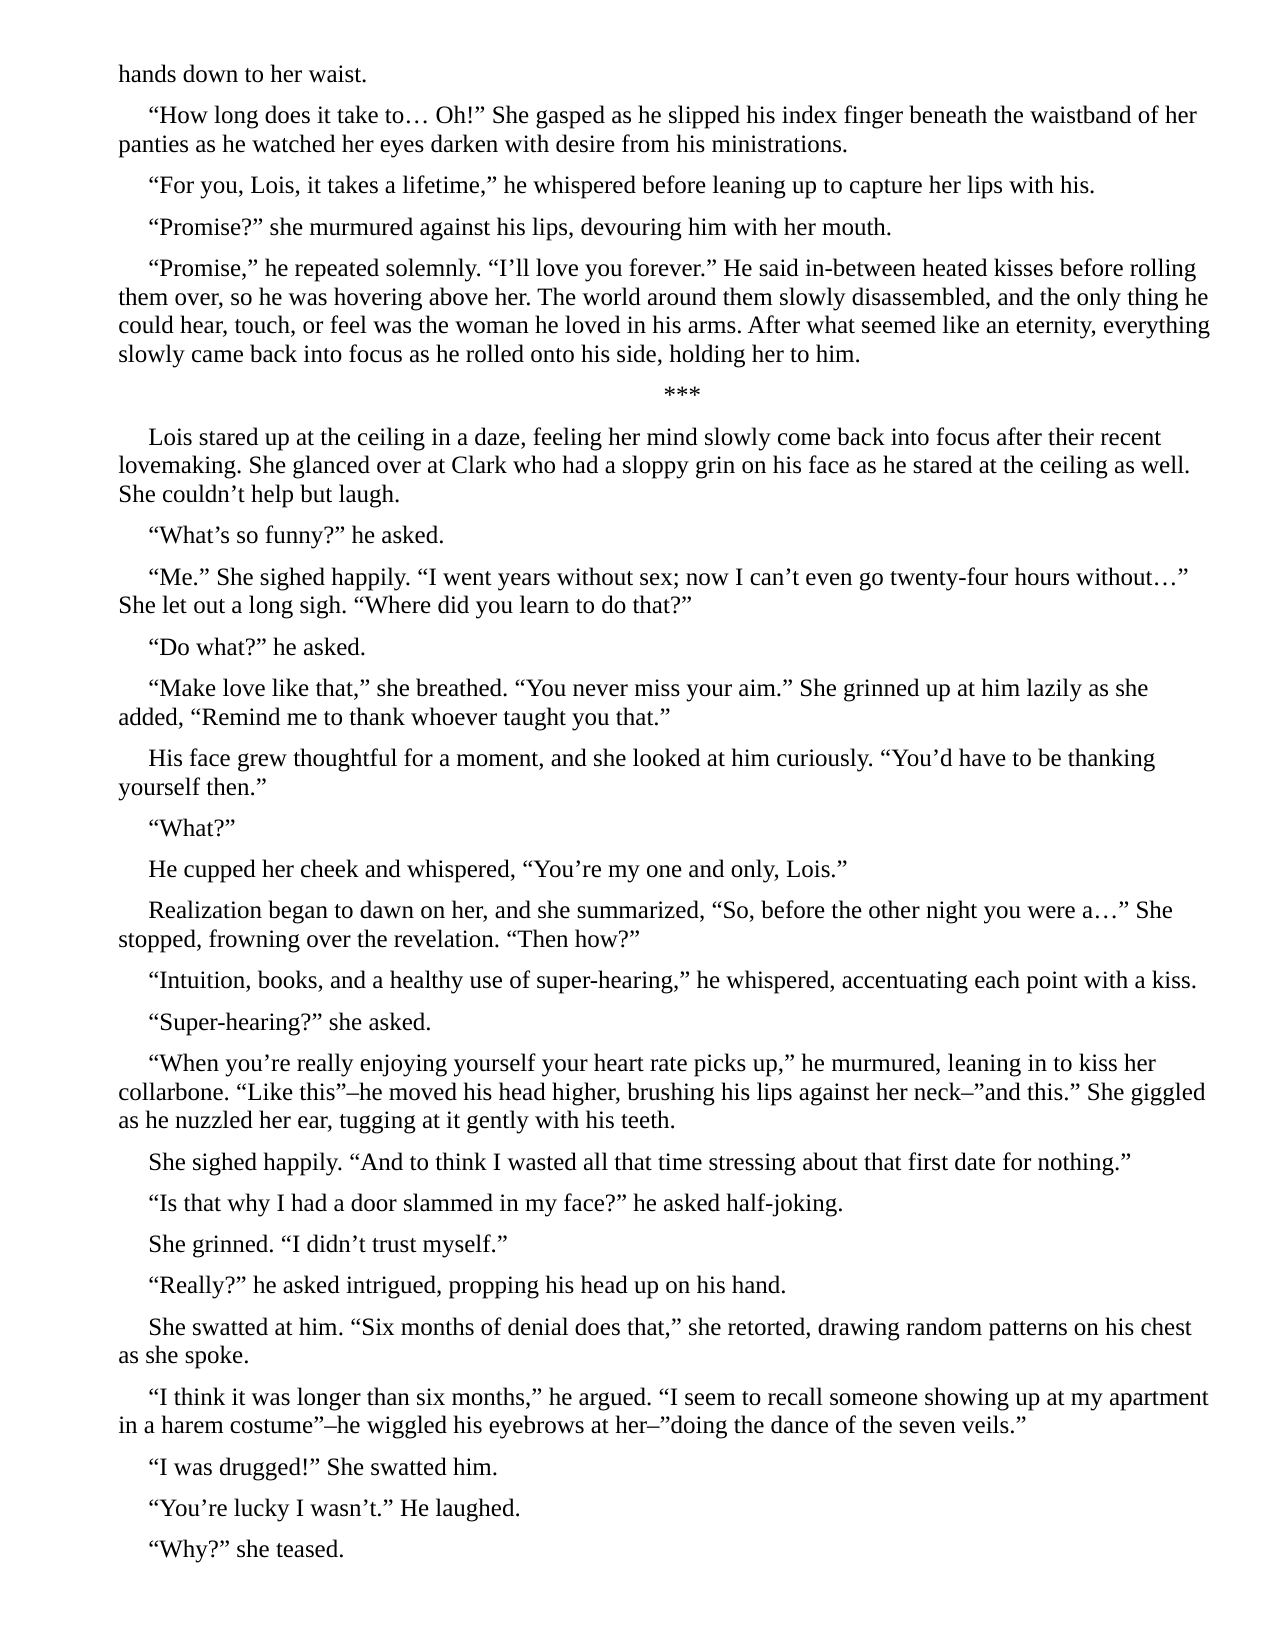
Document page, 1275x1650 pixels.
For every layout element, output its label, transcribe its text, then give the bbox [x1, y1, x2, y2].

text “Make love like that,” she breathed. “You never miss your aim.” She grinned up at him lazily as she added, “Remind me to thank whoever taught you that.” [118, 673, 1216, 730]
text She grinned. “I didn’t trust myself.” [118, 1229, 1216, 1258]
text “Me.” She sighed happily. “I went years without sex; now I can’t even go twenty-four hours without…” She let out a long sigh. “Where did you learn to do that?” [118, 562, 1216, 619]
text She sighed happily. “And to think I wasted all that time stressing about that first date for nothing.” [118, 1147, 1216, 1175]
text Realization began to dawn on her, and she summarized, “So, before the other night you were a…” She stopped, frowning over the revelation. “Then how?” [118, 895, 1216, 953]
text His face grew thoughtful for a moment, and she looked at him curiously. “You’d have to be thanking yourself then.” [118, 743, 1216, 800]
text “What’s so funny?” he asked. [118, 520, 1216, 549]
text She swatted at him. “Six months of denial does that,” she retorted, drawing random patterns on his chest as she spoke. [118, 1312, 1216, 1369]
text “Do what?” he asked. [118, 632, 1216, 660]
text “I think it was longer than six months,” he argued. “I seem to recall someone showing up at my apartment in a harem costume”–he wiggled his eyebrows at her–”doing the dance of the seven veils.” [118, 1382, 1216, 1439]
text “You’re lucky I wasn’t.” He laughed. [118, 1493, 1216, 1522]
text “I was drugged!” She swatted him. [118, 1452, 1216, 1480]
text “Why?” she teased. [118, 1534, 1216, 1563]
text “What?” [118, 813, 1216, 842]
text *** [118, 380, 1216, 409]
text Lois stared up at the ceiling in a daze, feeling her mind slowly come back into focus after their recent lovemaking. She glanced over at Clark who had a sloppy grin on his face as he stared at the ceiling as well. She couldn’t help but laugh. [118, 422, 1216, 508]
text “Super-hearing?” she asked. [118, 1007, 1216, 1035]
text “Intuition, books, and a healthy use of super-hearing,” he whispered, accentuating each point with a kiss. [118, 965, 1216, 994]
text “Really?” he asked intrigued, propping his head up on his hand. [118, 1270, 1216, 1299]
text “Promise?” she murmured against his lips, devouring him with her mouth. [118, 212, 1216, 240]
text “Is that why I had a door slammed in my face?” he asked half-joking. [118, 1188, 1216, 1217]
text hands down to her waist. [118, 59, 1216, 88]
text “How long does it take to… Oh!” She gasped as he slipped his index finger beneath the waistband of her panties as he watched her eyes darken with desire from his ministrations. [118, 100, 1216, 158]
text “For you, Lois, it takes a lifetime,” he whispered before leaning up to capture her lips with his. [118, 170, 1216, 199]
text He cupped her cheek and whispered, “You’re my one and only, Lois.” [118, 854, 1216, 883]
text “Promise,” he repeated solemnly. “I’ll love you forever.” He said in-between heated kisses before rolling them over, so he was hovering above her. The world around them slowly disassembled, and the only thing he could hear, touch, or feel was the woman he loved in his arms. After what seemed like an eternity, everything slowly came back into focus as he rolled onto his side, holding her to him. [118, 253, 1216, 368]
text “When you’re really enjoying yourself your heart rate picks up,” he murmured, leaning in to kiss her collarbone. “Like this”–he moved his head higher, brushing his lips against her neck–”and this.” She giggled as he nuzzled her ear, tugging at it gently with his teeth. [118, 1048, 1216, 1134]
